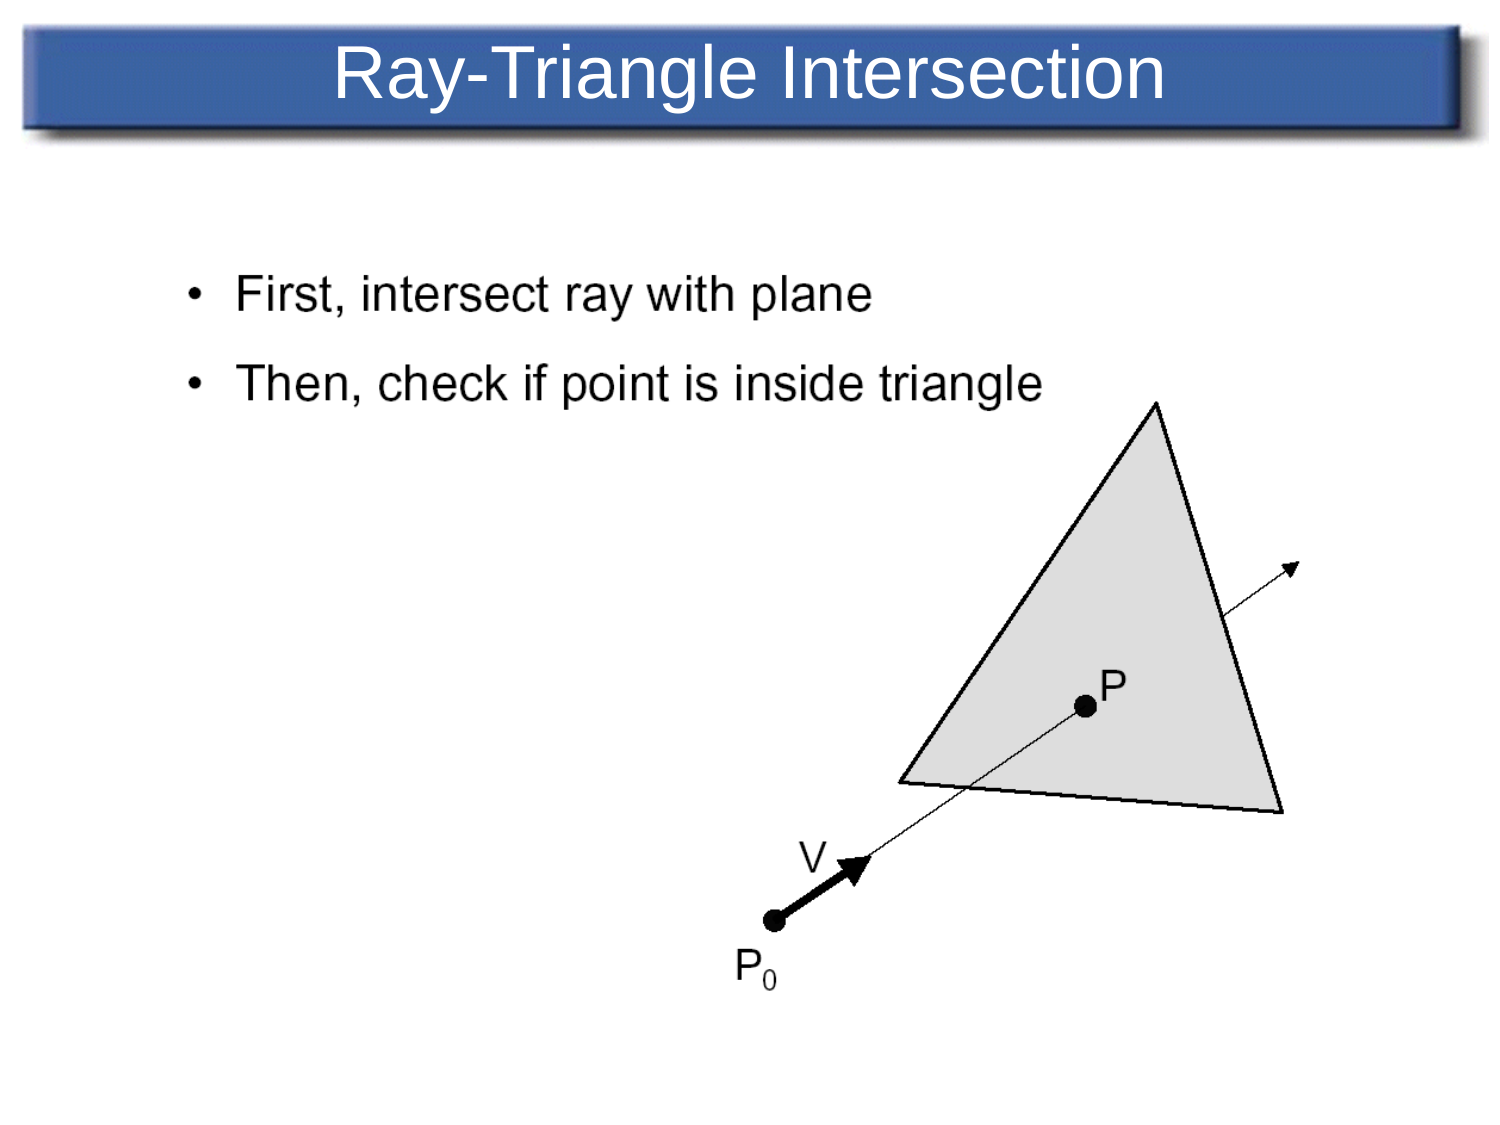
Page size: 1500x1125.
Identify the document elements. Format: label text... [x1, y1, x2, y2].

picture [21, 22, 1489, 149]
picture [178, 262, 1322, 1005]
title Ray-Triangle Intersection [75, 0, 1426, 138]
